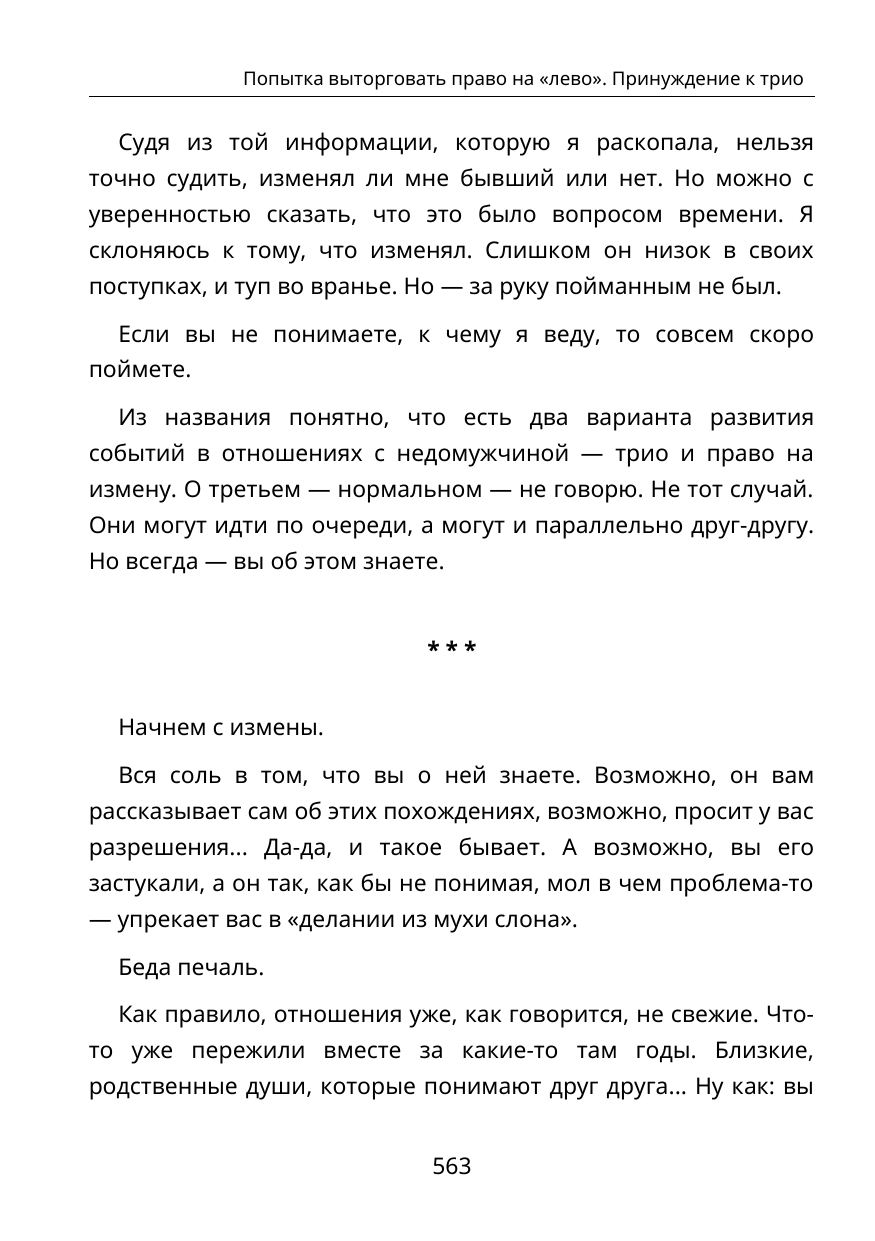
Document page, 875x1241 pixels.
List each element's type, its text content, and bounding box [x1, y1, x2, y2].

text Как правило, отношения уже, как говорится, не свежие. Что-то уже пережили вместе за какие-то там годы. Близкие, родственные души, которые понимают друг друга... Ну как: вы [88, 998, 815, 1101]
text Судя из той информации, которую я раскопала, нельзя точно судить, изменял ли мне бывший или нет. Но можно с уверенностью сказать, что это было вопросом времени. Я склоняюсь к тому, что изменял. Слишком он низок в своих поступках, и туп во вранье. Но — за руку пойманным не был. [88, 126, 815, 301]
text Вся соль в том, что вы о ней знаете. Возможно, он вам рассказывает сам об этих похождениях, возможно, просит у вас разрешения... Да-да, и такое бывает. А возможно, вы его застукали, а он так, как бы не понимая, мол в чем проблема-то — упрекает вас в «делании из мухи слона». [88, 759, 815, 934]
text Беда печаль. [88, 950, 815, 982]
text Начнем с измены. [88, 711, 815, 742]
text Если вы не понимаете, к чему я веду, то совсем скоро поймете. [88, 317, 815, 385]
text Из названия понятно, что есть два варианта развития событий в отношениях с недомужчиной — трио и право на измену. О третьем — нормальном — не говорю. Не тот случай. Они могут идти по очереди, а могут и параллельно друг-другу. Но всегда — вы об этом знаете. [88, 401, 815, 576]
subtitle * * * [88, 634, 815, 665]
